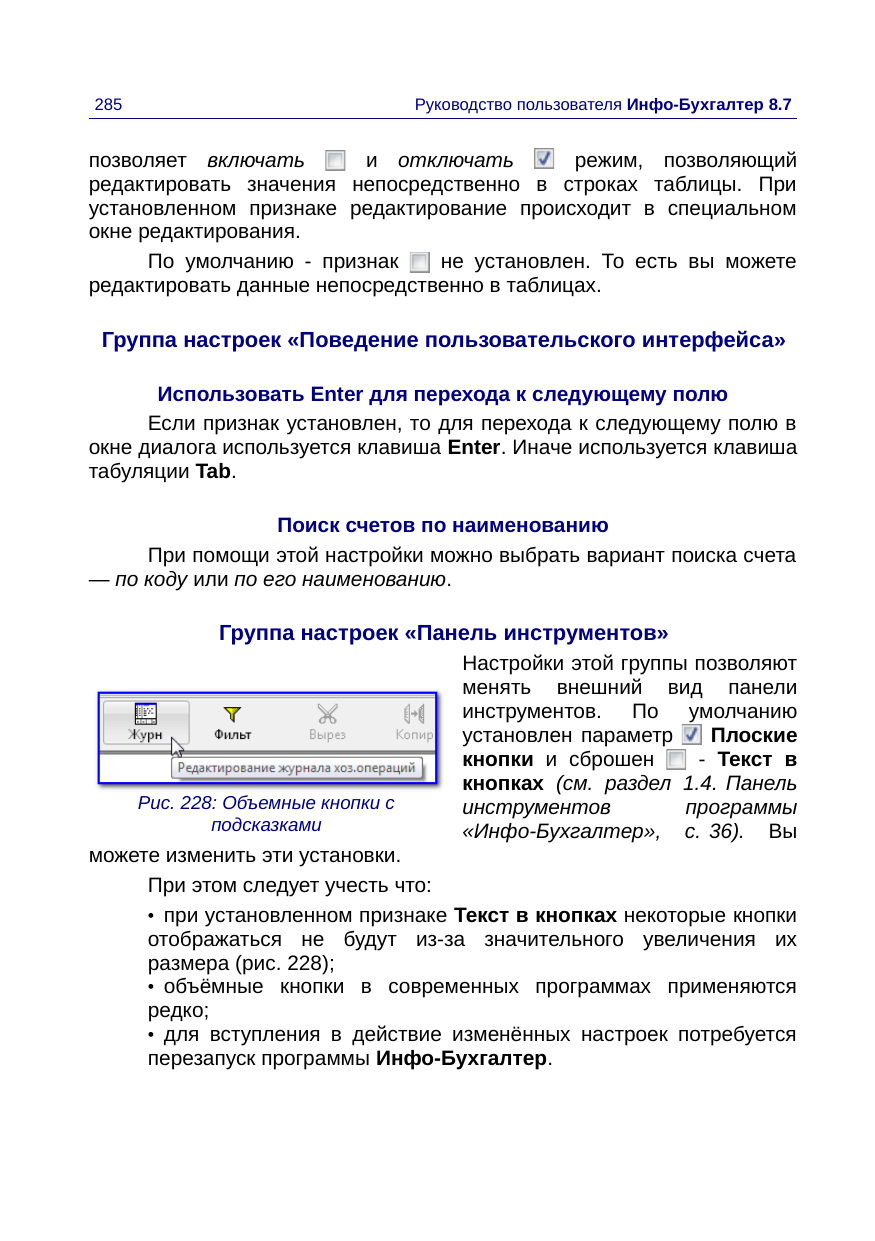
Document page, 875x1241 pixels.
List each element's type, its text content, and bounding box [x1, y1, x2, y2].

picture [666, 749, 687, 770]
picture [534, 148, 555, 169]
text Настройки этой группы позволяют менять внешний вид панели инструментов. По умолчанию установлен параметр Плоские кнопки и сброшен - Текст в кнопках (см. раздел 1.4. Панель инструментов программы «Инфо-Бухгалтер», с. 36). Вы можете изменить эти установки. [88, 651, 797, 867]
text При этом следует учесть что: [88, 873, 797, 897]
subtitle Поиск счетов по наименованию [88, 513, 797, 537]
text Если признак установлен, то для перехода к следующему полю в окне диалога используется клавиша Enter. Иначе используется клавиша табуляции Tab. [88, 411, 797, 483]
subtitle Использовать Enter для перехода к следующему полю [88, 381, 797, 405]
picture [325, 150, 346, 171]
subtitle Группа настроек «Панель инструментов» [91, 620, 797, 645]
text Рис. 228: Объемные кнопки с подсказками [90, 792, 444, 835]
list при установленном признаке Текст в кнопках некоторые кнопки отображаться не будут из-за значительного увеличения их размера (рис. 228); [148, 902, 797, 974]
text При помощи этой настройки можно выбрать вариант поиска счета — по коду или по его наименованию. [88, 542, 797, 590]
text По умолчанию - признак не установлен. То есть вы можете редактировать данные непосредственно в таблицах. [88, 249, 797, 297]
picture [409, 252, 430, 273]
list для вступления в действие изменённых настроек потребуется перезапуск программы Инфо-Бухгалтер. [148, 1022, 797, 1070]
list объёмные кнопки в современных программах применяются редко; [148, 974, 797, 1022]
text позволяет включать и отключать режим, позволяющий редактировать значения непосредственно в строках таблицы. При установленном признаке редактирование происходит в специальном окне редактирования. [88, 147, 797, 243]
picture [90, 684, 445, 792]
picture [681, 724, 702, 745]
subtitle Группа настроек «Поведение пользовательского интерфейса» [91, 327, 797, 352]
